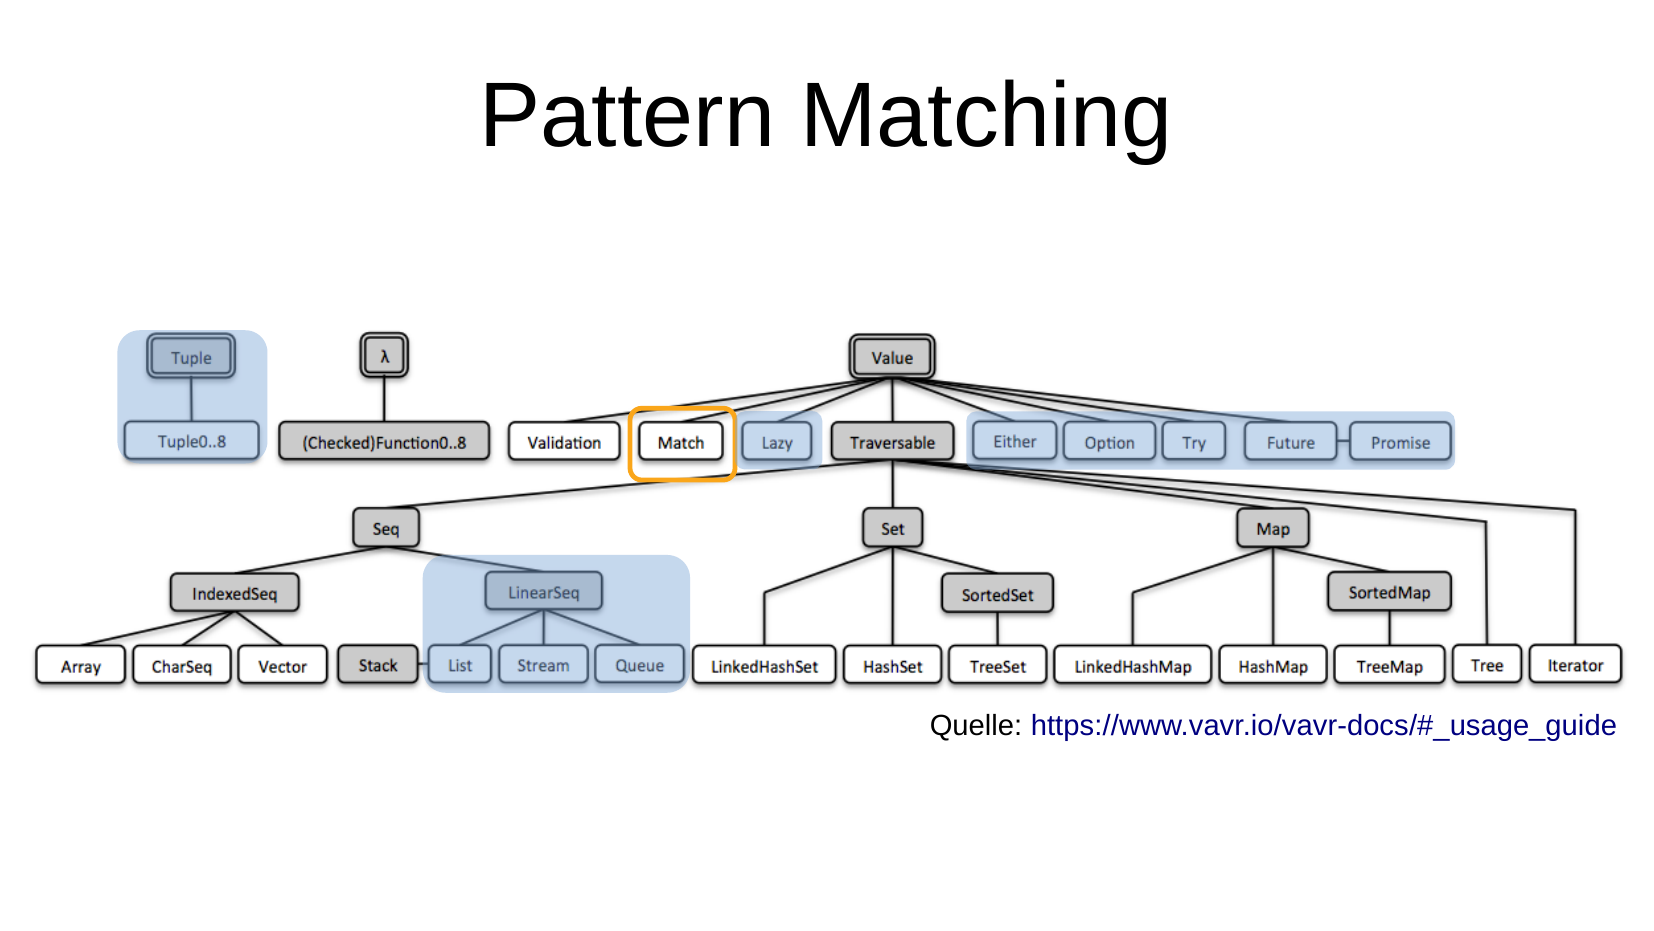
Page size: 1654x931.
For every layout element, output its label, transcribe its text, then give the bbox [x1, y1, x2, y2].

text_box [735, 411, 823, 470]
text_box Quelle: https://www.vavr.io/vavr-docs/#_usage_guide [915, 701, 1636, 750]
text_box [422, 554, 691, 693]
text_box [966, 411, 1456, 470]
picture [26, 323, 1632, 702]
title Pattern Matching [82, 37, 1571, 193]
text_box [117, 330, 268, 464]
